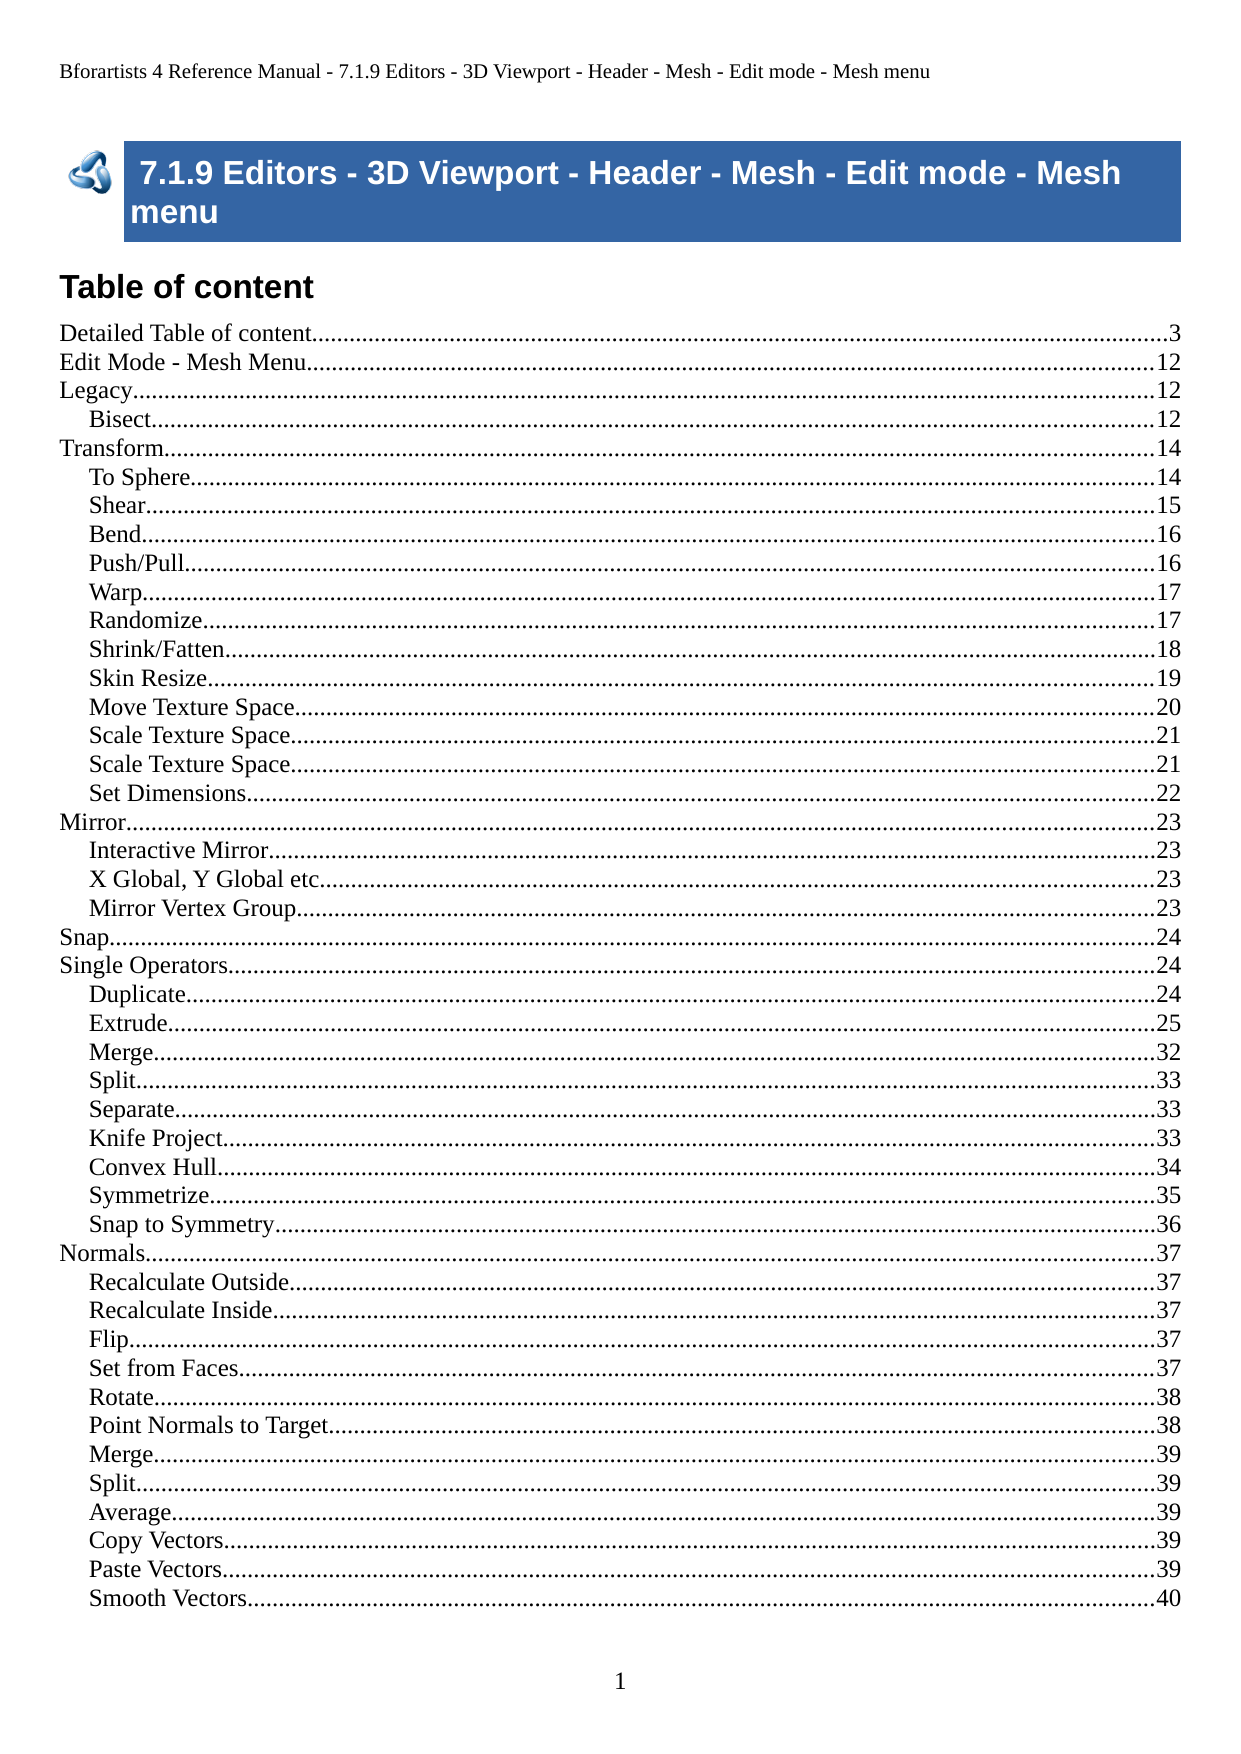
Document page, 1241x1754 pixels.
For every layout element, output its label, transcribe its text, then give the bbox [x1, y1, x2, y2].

text Randomize 17 [88, 605, 1181, 634]
text Point Normals to Target 38 [88, 1410, 1181, 1439]
text X Global, Y Global etc. 23 [88, 864, 1181, 893]
text Flip 37 [88, 1324, 1181, 1353]
text Legacy 12 [59, 375, 1181, 404]
text Convex Hull 34 [88, 1152, 1181, 1180]
text Extrude 25 [88, 1008, 1181, 1037]
text Mirror 23 [59, 807, 1181, 835]
text Split 39 [88, 1468, 1181, 1497]
text Snap to Symmetry 36 [88, 1209, 1181, 1238]
text Average 39 [88, 1497, 1181, 1525]
text Bend 16 [88, 519, 1181, 548]
text Smooth Vectors 40 [88, 1583, 1181, 1612]
text Split 33 [88, 1065, 1181, 1094]
text Single Operators 24 [59, 950, 1181, 979]
text Warp 17 [88, 577, 1181, 605]
text To Sphere 14 [88, 462, 1181, 490]
text Set Dimensions 22 [88, 778, 1181, 807]
text Interactive Mirror 23 [88, 835, 1181, 864]
text Move Texture Space 20 [88, 692, 1181, 720]
text Recalculate Outside 37 [88, 1267, 1181, 1295]
text Recalculate Inside 37 [88, 1295, 1181, 1324]
text Duplicate 24 [88, 979, 1181, 1008]
text Mirror Vertex Group 23 [88, 893, 1181, 922]
text Paste Vectors 39 [88, 1554, 1181, 1583]
text Snap 24 [59, 922, 1181, 950]
text Copy Vectors 39 [88, 1525, 1181, 1554]
text Transform 14 [59, 433, 1181, 462]
text Detailed Table of content 3 [59, 318, 1181, 347]
text Merge 39 [88, 1439, 1181, 1468]
text Bisect 12 [88, 404, 1181, 433]
text Set from Faces 37 [88, 1353, 1181, 1382]
text Merge 32 [88, 1037, 1181, 1065]
text Shear 15 [88, 490, 1181, 519]
text Symmetrize 35 [88, 1180, 1181, 1209]
text Knife Project 33 [88, 1123, 1181, 1152]
text Edit Mode - Mesh Menu 12 [59, 347, 1181, 375]
subtitle Table of content [59, 267, 1181, 305]
text Scale Texture Space 21 [88, 749, 1181, 778]
text Push/Pull 16 [88, 548, 1181, 577]
text Rotate 38 [88, 1382, 1181, 1410]
table_header 7.1.9 Editors - 3D Viewport - Header - Mesh - Edit mode - Mesh menu [124, 141, 1181, 242]
text Shrink/Fatten 18 [88, 634, 1181, 663]
text Separate 33 [88, 1094, 1181, 1123]
text Normals 37 [59, 1238, 1181, 1267]
text Scale Texture Space 21 [88, 720, 1181, 749]
text Skin Resize 19 [88, 663, 1181, 692]
table_header [59, 141, 124, 242]
picture [65, 147, 114, 197]
